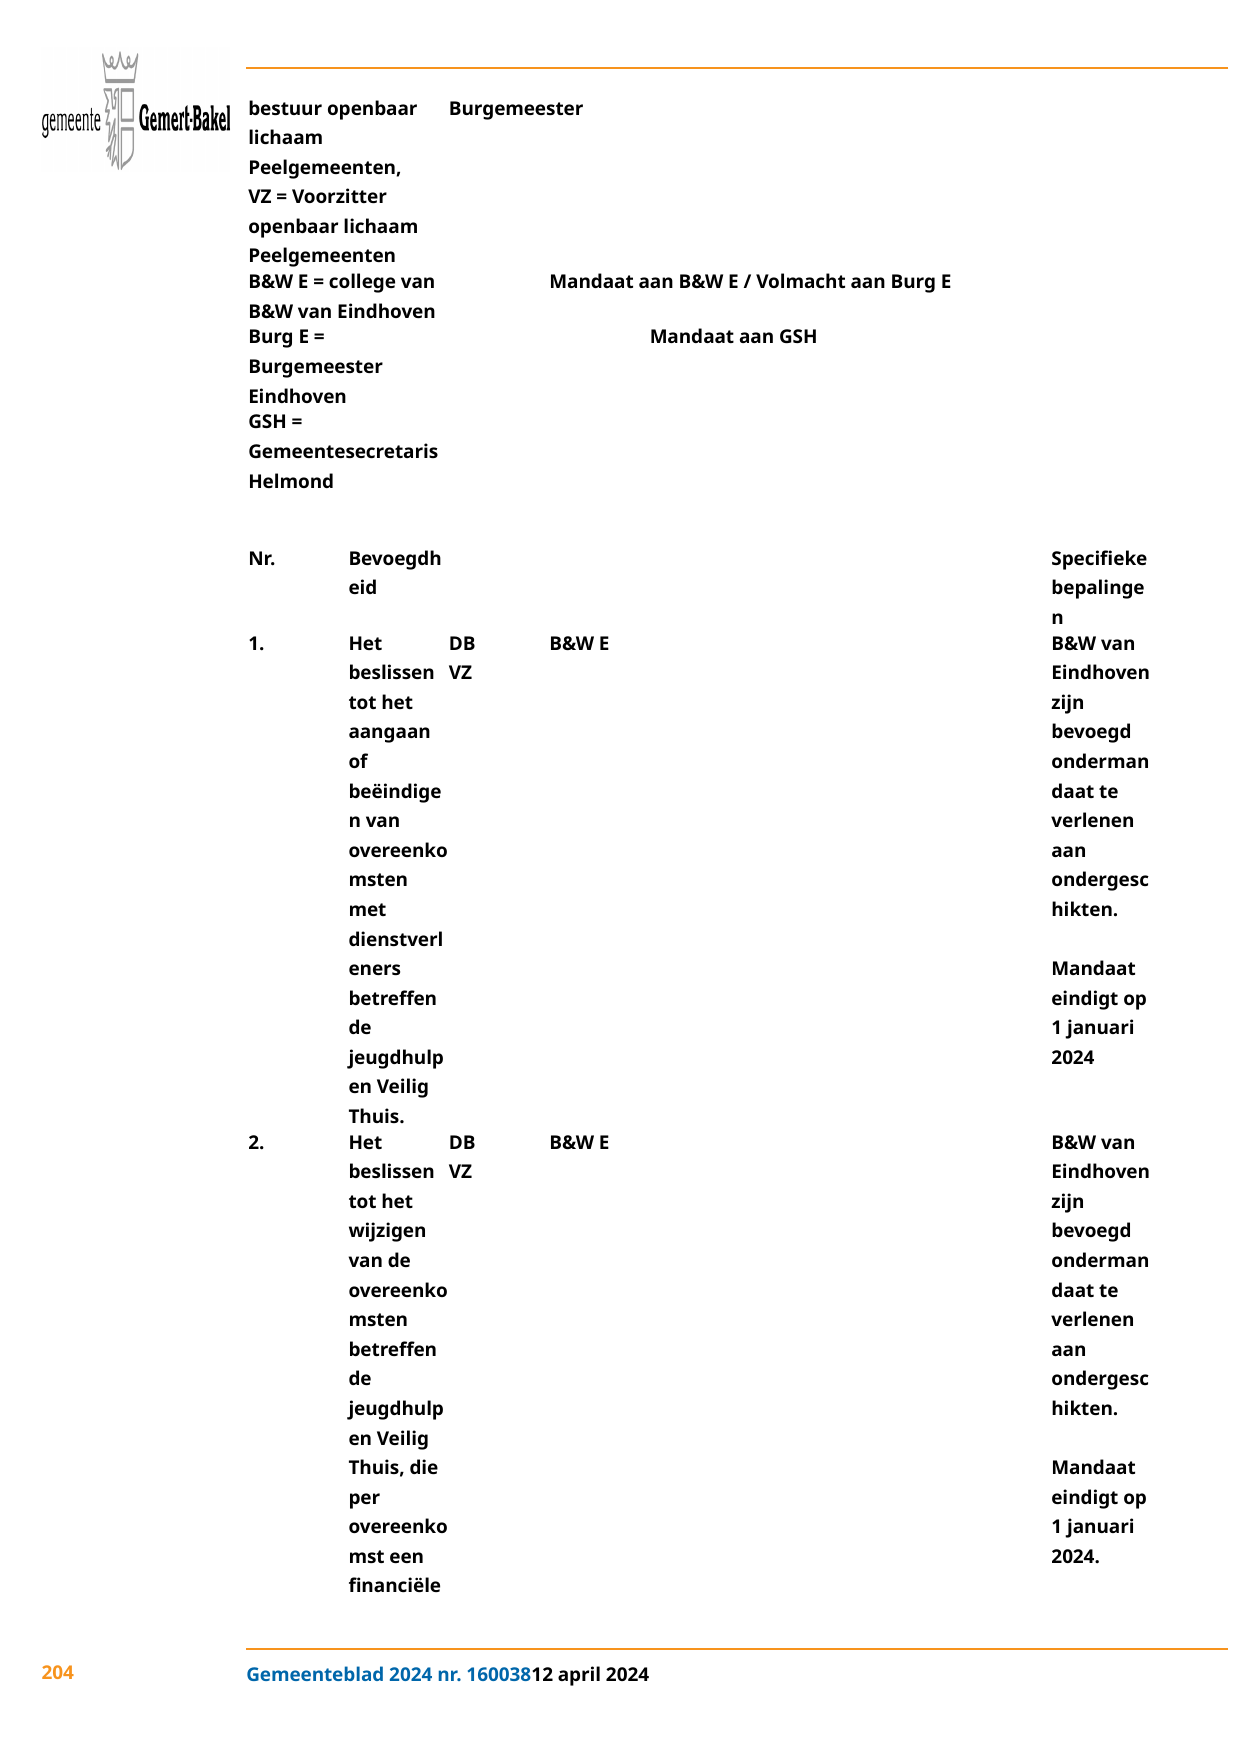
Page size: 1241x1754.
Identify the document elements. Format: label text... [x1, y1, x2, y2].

table_cell [750, 630, 850, 1129]
table_cell [248, 494, 449, 519]
table_header Burgemeester [449, 95, 1152, 268]
table_cell Specifieke bepalingen [1051, 545, 1152, 630]
picture [41, 47, 231, 172]
table_cell [850, 630, 951, 1129]
table_cell [850, 519, 951, 630]
table_cell Het beslissen tot het aangaan of beëindigen van overeenkomsten met dienstverleners betreffende jeugdhulp en Veilig Thuis. [348, 630, 449, 1129]
table_cell [850, 494, 1152, 519]
table_cell DB VZ [449, 630, 549, 1129]
table_cell B&W van Eindhoven zijn bevoegd ondermandaat te verlenen aan ondergeschikten. Mandaat eindigt op 1 januari 2024. [1051, 1129, 1152, 1598]
table_cell [951, 630, 1051, 1129]
table_cell [951, 519, 1152, 545]
table_cell Bevoegdheid [348, 545, 449, 630]
table_header bestuur openbaar lichaam Peelgemeenten, VZ = Voorzitter openbaar lichaam Peelgemeenten [248, 95, 449, 268]
table_cell [650, 409, 750, 630]
table_cell [750, 409, 1152, 493]
table_cell Het beslissen tot het wijzigen van de overeenkomsten betreffende jeugdhulp en Veilig Thuis, die per overeenkomst een financiële [348, 1129, 449, 1598]
table_cell [951, 545, 1051, 630]
table_cell [248, 519, 449, 545]
table_cell Mandaat aan B&W E / Volmacht aan Burg E [549, 269, 1152, 324]
table_cell B&W E [549, 630, 649, 1129]
table_cell [951, 1129, 1051, 1598]
table_cell [750, 1129, 850, 1598]
table_cell DB VZ [449, 1129, 549, 1598]
table_cell 1. [248, 630, 348, 1129]
table_cell 2. [248, 1129, 348, 1598]
table_cell [650, 630, 750, 1129]
table_cell [750, 494, 850, 630]
table_cell [549, 324, 649, 630]
table_cell [449, 269, 549, 630]
table_cell B&W van Eindhoven zijn bevoegd ondermandaat te verlenen aan ondergeschikten. Mandaat eindigt op 1 januari 2024 [1051, 630, 1152, 1129]
table_cell Nr. [248, 545, 348, 630]
table_cell B&W E [549, 1129, 649, 1598]
table_cell [850, 1129, 951, 1598]
table_cell Burg E = Burgemeester Eindhoven [248, 324, 449, 409]
table_cell B&W E = college van B&W van Eindhoven [248, 269, 449, 324]
table_cell GSH = Gemeentesecretaris Helmond [248, 409, 449, 493]
table_cell [650, 1129, 750, 1598]
table_cell Mandaat aan GSH [650, 324, 1152, 409]
